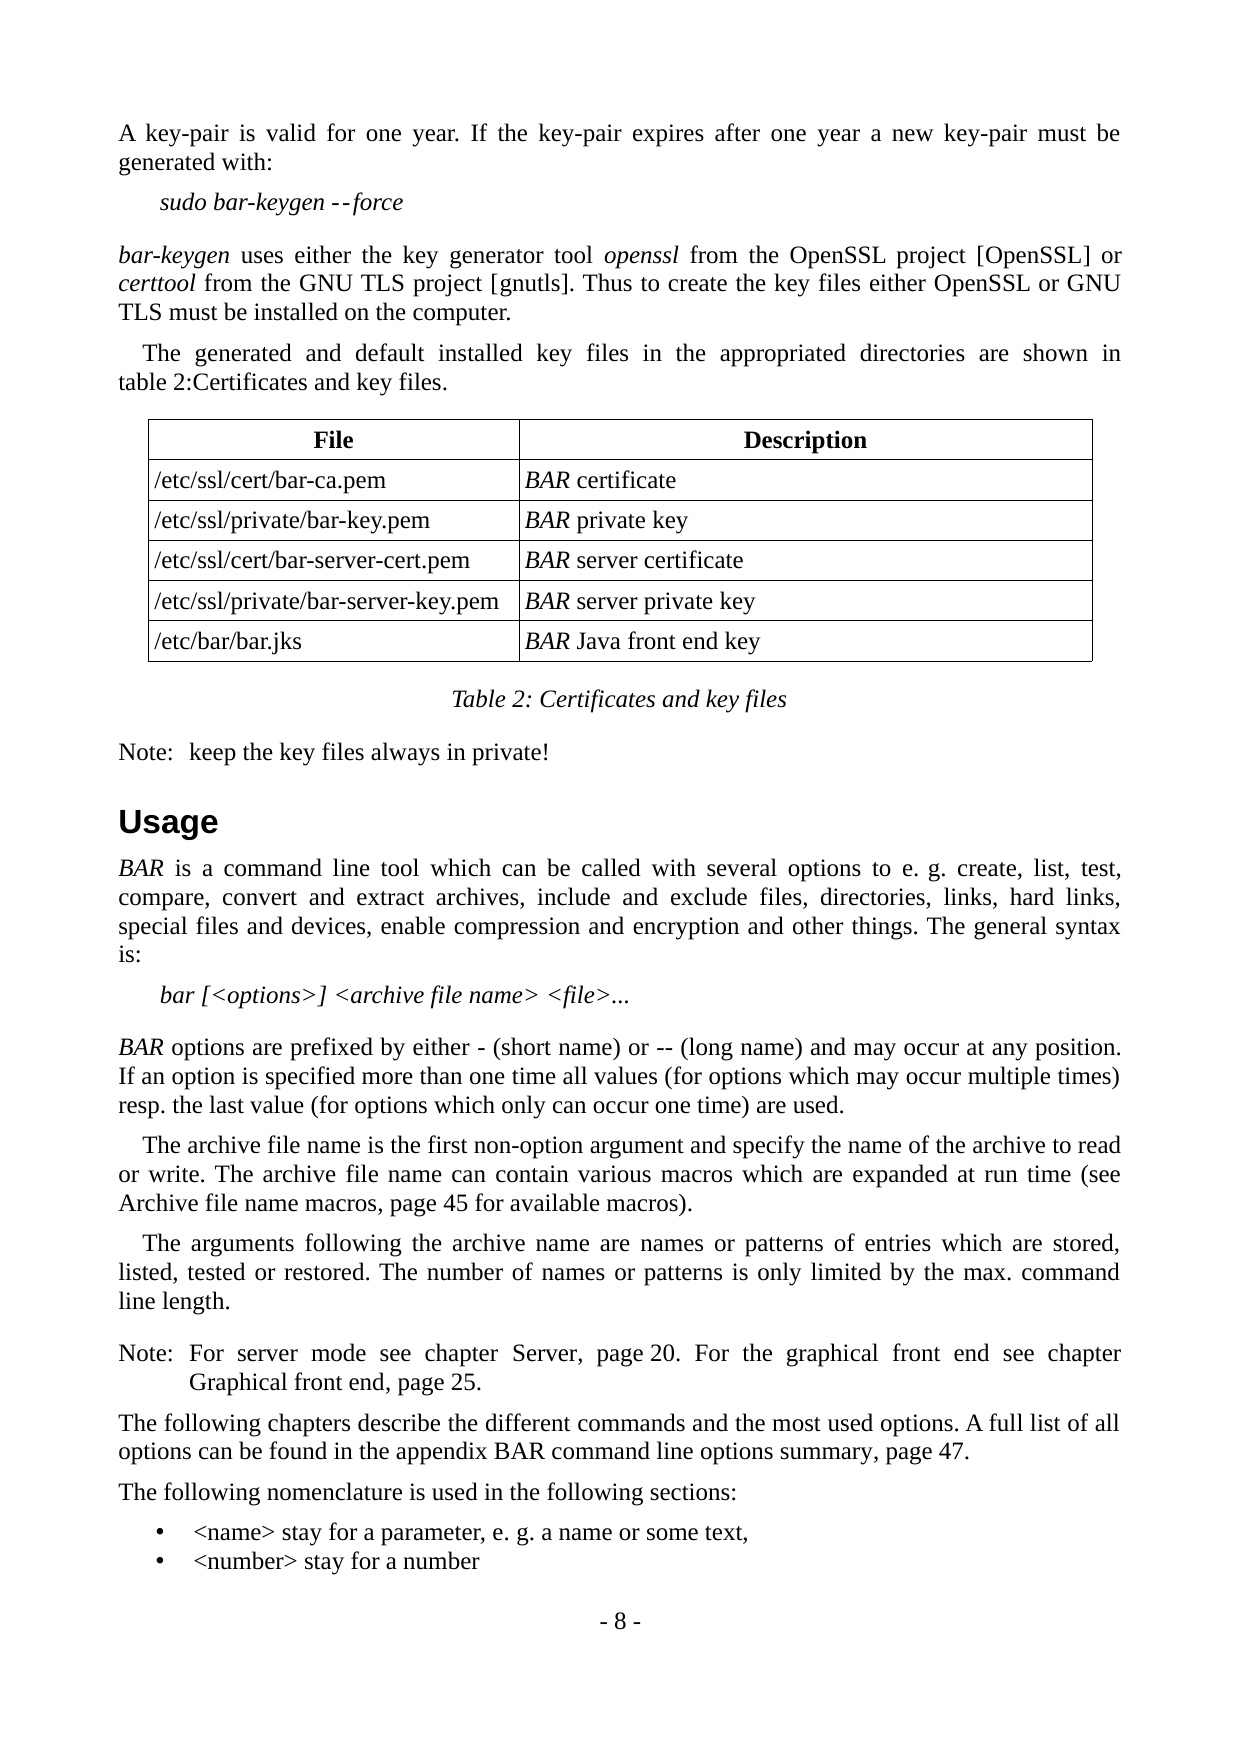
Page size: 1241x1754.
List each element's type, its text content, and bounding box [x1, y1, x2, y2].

text Table 2: Certificates and key files [118, 684, 1122, 713]
table_header Description [520, 420, 1092, 459]
table_header File [149, 420, 519, 459]
table_cell /etc/ssl/cert/bar-ca.pem [149, 460, 519, 499]
text bar [<options>] <archive file name> <file>... [159, 980, 1122, 1009]
table_cell /etc/ssl/cert/bar-server-cert.pem [149, 541, 519, 580]
text Note: For server mode see chapter Server, page 20. For the graphical front end see chapter Graphical front end, page 25. [118, 1338, 1122, 1396]
list <number> stay for a number [156, 1546, 1122, 1575]
text Note: keep the key files always in private! [118, 737, 1122, 765]
table_cell /etc/ssl/private/bar-server-key.pem [149, 581, 519, 620]
list <name> stay for a parameter, e. g. a name or some text, [156, 1517, 1122, 1546]
text The arguments following the archive name are names or patterns of entries which are stored, listed, tested or restored. The number of names or patterns is only limited by the max. command line length. [118, 1228, 1122, 1315]
text The following nomenclature is used in the following sections: [118, 1477, 1122, 1506]
text The archive file name is the first non-option argument and specify the name of the archive to read or write. The archive file name can contain various macros which are expanded at run time (see Archive file name macros, page 45 for available macros). [118, 1131, 1122, 1217]
text sudo bar-keygen ‑‑force [159, 187, 1122, 216]
text A key-pair is valid for one year. If the key-pair expires after one year a new key-pair must be generated with: [118, 118, 1122, 176]
table_cell BAR certificate [520, 460, 1092, 499]
table_cell /etc/ssl/private/bar-key.pem [149, 501, 519, 540]
text The generated and default installed key files in the appropriated directories are shown in table 2:Certificates and key files. [118, 338, 1122, 395]
subtitle Usage [118, 802, 1122, 841]
table_cell /etc/bar/bar.jks [149, 621, 519, 661]
text bar-keygen uses either the key generator tool openssl from the OpenSSL project [OpenSSL] or certtool from the GNU TLS project [gnutls]. Thus to create the key files either OpenSSL or GNU TLS must be installed on the computer. [118, 240, 1122, 326]
table_cell BAR private key [520, 501, 1092, 540]
text BAR options are prefixed by either ‑ (short name) or ‑‑ (long name) and may occur at any position. If an option is specified more than one time all values (for options which may occur multiple times) resp. the last value (for options which only can occur one time) are used. [118, 1032, 1122, 1119]
table_cell BAR Java front end key [520, 621, 1092, 661]
table_cell BAR server certificate [520, 541, 1092, 580]
text The following chapters describe the different commands and the most used options. A full list of all options can be found in the appendix BAR command line options summary, page 46. [118, 1408, 1122, 1465]
text BAR is a command line tool which can be called with several options to e. g. create, list, test, compare, convert and extract archives, include and exclude files, directories, links, hard links, special files and devices, enable compression and encryption and other things. The general syntax is: [118, 853, 1122, 968]
table_cell BAR server private key [520, 581, 1092, 620]
